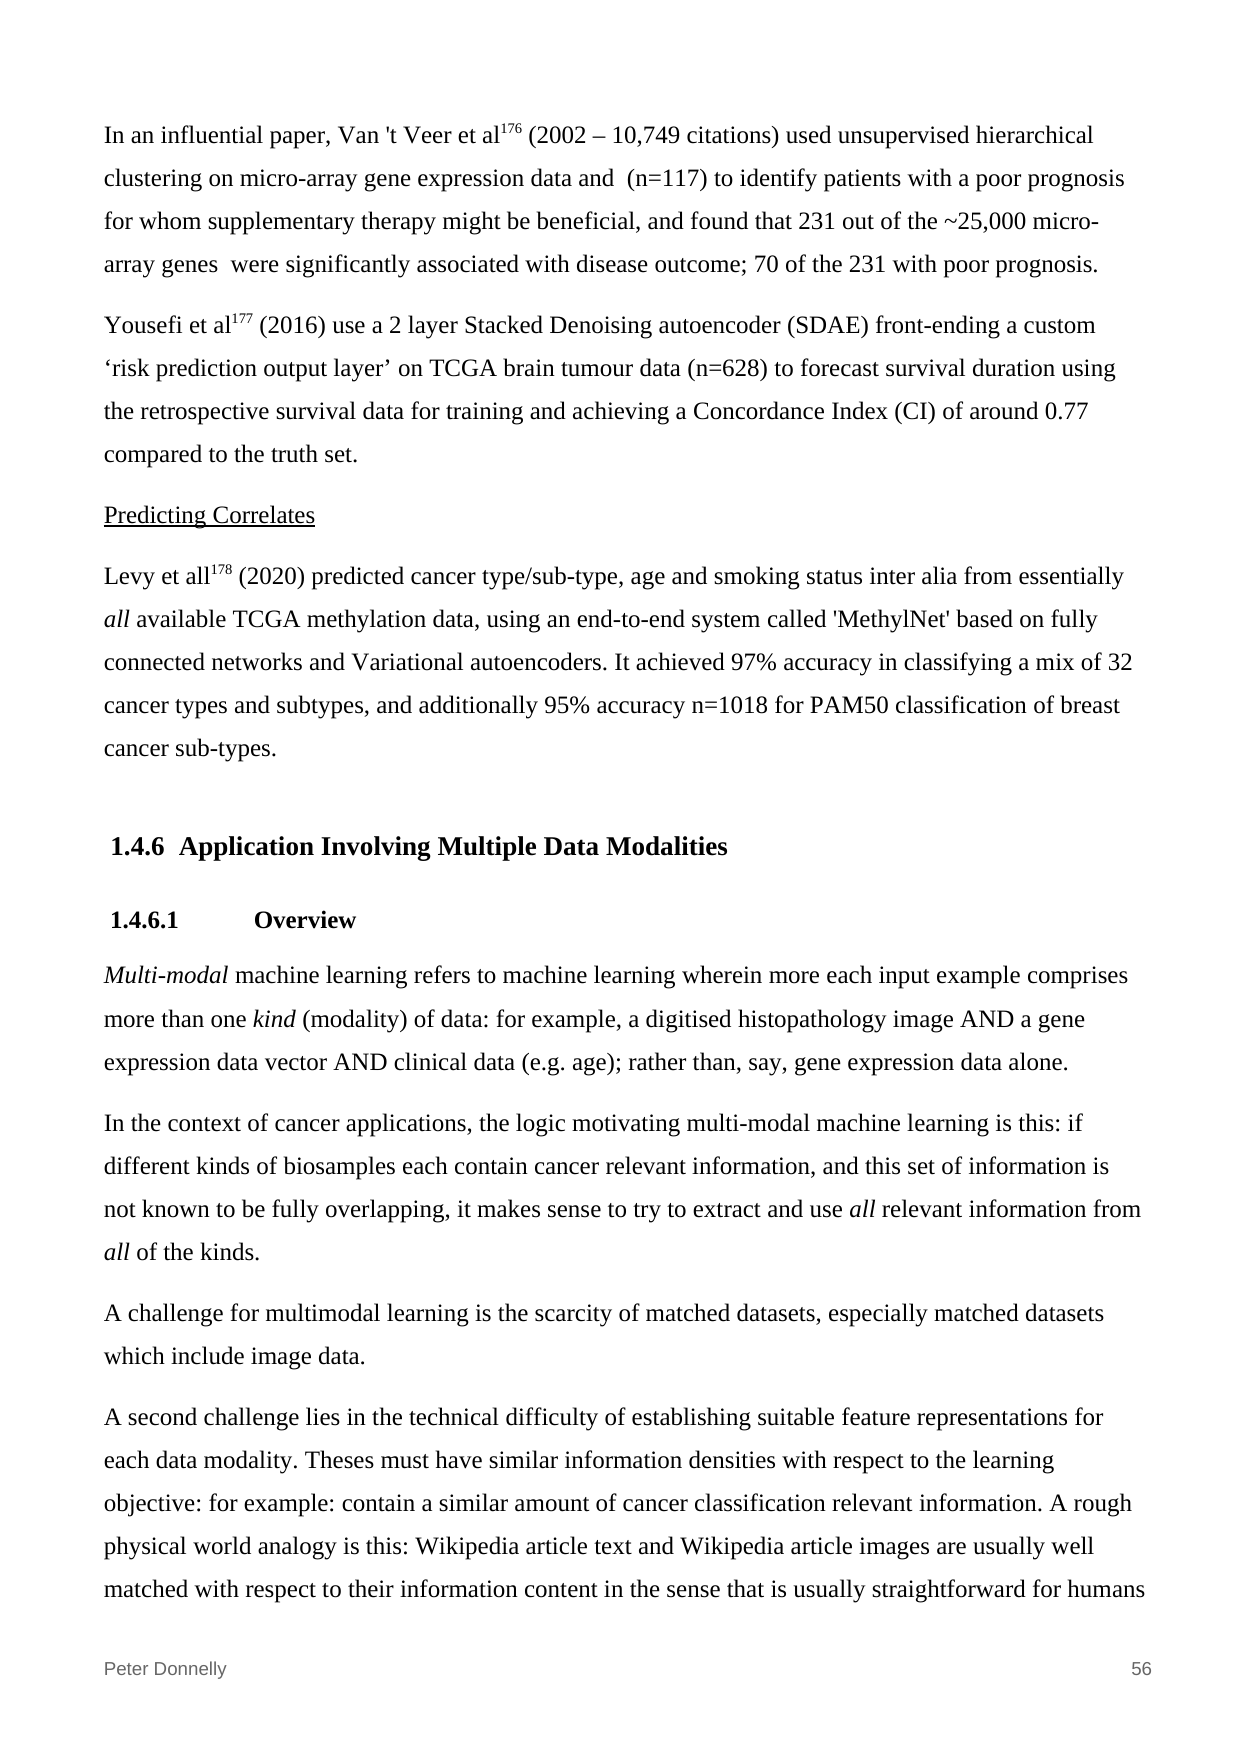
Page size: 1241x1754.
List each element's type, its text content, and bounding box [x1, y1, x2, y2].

text Multi-modal machine learning refers to machine learning wherein more each input example comprises more than one kind (modality) of data: for example, a digitised histopathology image AND a gene expression data vector AND clinical data (e.g. age); rather than, say, gene expression data alone. [103, 961, 1146, 1076]
text Yousefi et al (2016) use a 2 layer Stacked Denoising autoencoder (SDAE) front-ending a custom ‘risk prediction output layer’ on TCGA brain tumour data (n=628) to forecast survival duration using the retrospective survival data for training and achieving a Concordance Index (CI) of around 0.77 compared to the truth set. [103, 310, 1146, 468]
subtitle Overview [103, 905, 1146, 934]
text In an influential paper, Van 't Veer et al (2002 – 10,749 citations) used unsupervised hierarchical clustering on micro-array gene expression data and (n=117) to identify patients with a poor prognosis for whom supplementary therapy might be beneficial, and found that 231 out of the ~25,000 micro-array genes were significantly associated with disease outcome; 70 of the 231 with poor prognosis. [103, 120, 1146, 278]
text Predicting Correlates [103, 500, 1146, 529]
text In the context of cancer applications, the logic motivating multi-modal machine learning is this: if different kinds of biosamples each contain cancer relevant information, and this set of information is not known to be fully overlapping, it makes sense to try to extract and use all relevant information from all of the kinds. [103, 1108, 1146, 1266]
text A second challenge lies in the technical difficulty of establishing suitable feature representations for each data modality. Theses must have similar information densities with respect to the learning objective: for example: contain a similar amount of cancer classification relevant information. A rough physical world analogy is this: Wikipedia article text and Wikipedia article images are usually well matched with respect to their information content in the sense that is usually straightforward for humans [103, 1402, 1146, 1603]
text Levy et all (2020) predicted cancer type/sub-type, age and smoking status inter alia from essentially all available TCGA methylation data, using an end-to-end system called 'MethylNet' based on fully connected networks and Variational autoencoders. It achieved 97% accuracy in classifying a mix of 32 cancer types and subtypes, and additionally 95% accuracy n=1018 for PAM50 classification of breast cancer sub-types. [103, 561, 1146, 762]
text A challenge for multimodal learning is the scarcity of matched datasets, especially matched datasets which include image data. [103, 1298, 1146, 1370]
subtitle Application Involving Multiple Data Modalities [103, 830, 1146, 861]
